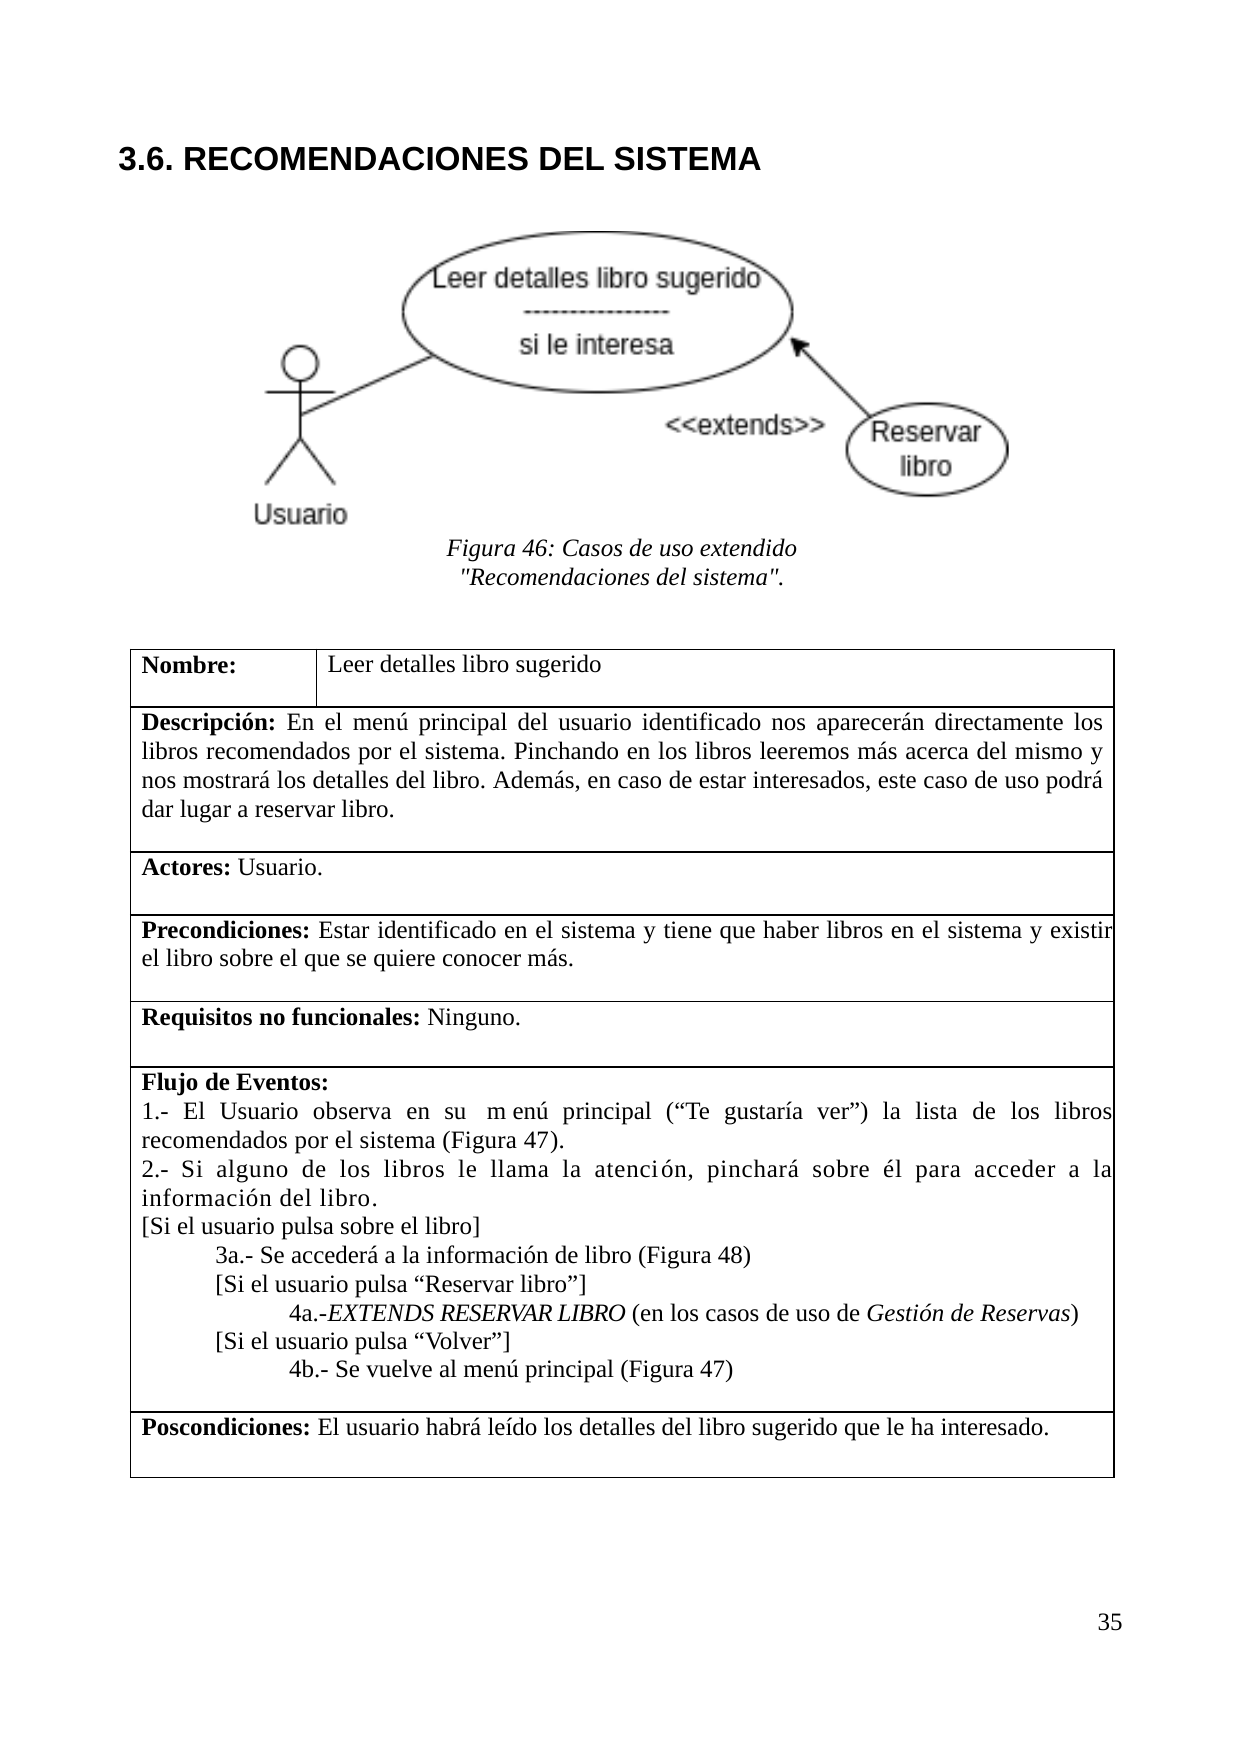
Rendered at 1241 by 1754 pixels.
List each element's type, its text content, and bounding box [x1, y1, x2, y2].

table_cell Requisitos no funcionales: Ninguno. [131, 1002, 1113, 1066]
subtitle 3.6. RECOMENDACIONES DEL SISTEMA [118, 139, 1122, 177]
table_cell Precondiciones: Estar identificado en el sistema y tiene que haber libros en el sistema y existir el libro sobre el que se quiere conocer más. [131, 916, 1113, 1001]
table_cell Descripción: En el menú principal del usuario identificado nos aparecerán directamente los libros recomendados por el sistema. Pinchando en los libros leeremos más acerca del mismo y nos mostrará los detalles del libro. Además, en caso de estar interesados, este caso de uso podrá dar lugar a reservar libro. [131, 708, 1113, 851]
table_cell Flujo de Eventos: 1.- El Usuario observa en su menú principal (“Te gustaría ver”) la lista de los libros recomendados por el sistema (Figura 47). 2.- Si alguno de los libros le llama la atención, pinchará sobre él para acceder a la información del libro. [Si el usuario pulsa sobre el libro] 3a.- Se accederá a la información de libro (Figura 48) [Si el usuario pulsa “Reservar libro”] 4a.-EXTENDS RESERVAR LIBRO (en los casos de uso de Gestión de Reservas) [Si el usuario pulsa “Volver”] 4b.- Se vuelve al menú principal (Figura 47) [131, 1068, 1113, 1411]
picture [254, 231, 1009, 534]
table_cell Poscondiciones: El usuario habrá leído los detalles del libro sugerido que le ha interesado. [131, 1413, 1113, 1477]
table_header Leer detalles libro sugerido [317, 650, 1113, 706]
table_cell Actores: Usuario. [131, 853, 1113, 914]
text Figura 46: Casos de uso extendido "Recomendaciones del sistema". [366, 534, 881, 591]
table_header Nombre: [131, 650, 316, 706]
